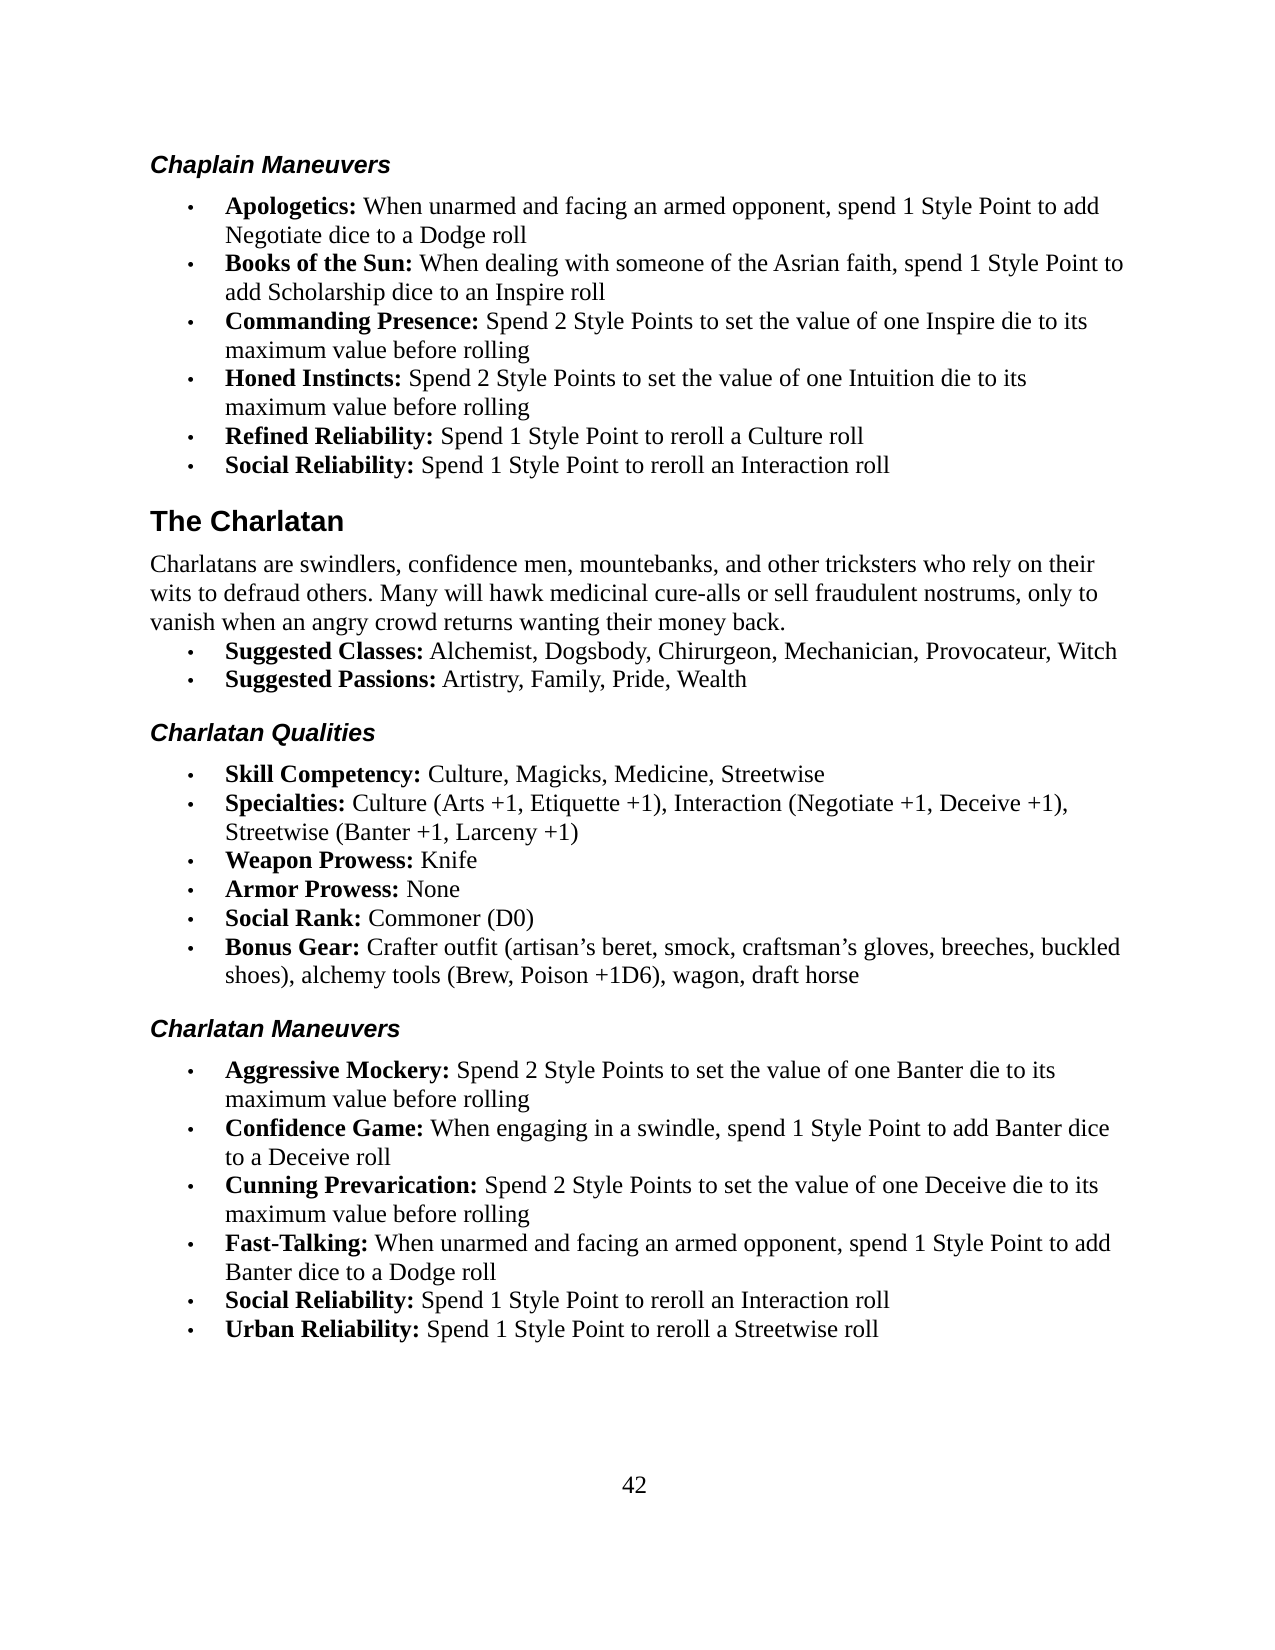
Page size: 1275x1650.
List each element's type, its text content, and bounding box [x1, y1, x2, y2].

subtitle Charlatan Maneuvers [150, 1014, 1125, 1043]
subtitle The Charlatan [150, 503, 1125, 537]
text Charlatans are swindlers, confidence men, mountebanks, and other tricksters who rely on their wits to defraud others. Many will hawk medicinal cure-alls or sell fraudulent nostrums, only to vanish when an angry crowd returns wanting their money back. [150, 549, 1125, 636]
list Bonus Gear: Crafter outfit (artisan’s beret, smock, craftsman’s gloves, breeches, buckled shoes), alchemy tools (Brew, Poison +1D6), wagon, draft horse [187, 932, 1125, 989]
list Social Rank: Commoner (D0) [187, 903, 1125, 932]
list Books of the Sun: When dealing with someone of the Asrian faith, spend 1 Style Point to add Scholarship dice to an Inspire roll [187, 248, 1125, 306]
list Confidence Game: When engaging in a swindle, spend 1 Style Point to add Banter dice to a Deceive roll [187, 1113, 1125, 1170]
list Suggested Passions: Artistry, Family, Pride, Wealth [187, 664, 1125, 693]
list Weapon Prowess: Knife [187, 846, 1125, 874]
subtitle Chaplain Maneuvers [150, 150, 1125, 178]
list Armor Prowess: None [187, 874, 1125, 903]
list Fast-Talking: When unarmed and facing an armed opponent, spend 1 Style Point to add Banter dice to a Dodge roll [187, 1228, 1125, 1285]
list Aggressive Mockery: Spend 2 Style Points to set the value of one Banter die to its maximum value before rolling [187, 1055, 1125, 1113]
list Suggested Classes: Alchemist, Dogsbody, Chirurgeon, Mechanician, Provocateur, Witch [187, 636, 1125, 664]
list Commanding Presence: Spend 2 Style Points to set the value of one Inspire die to its maximum value before rolling [187, 306, 1125, 363]
list Honed Instincts: Spend 2 Style Points to set the value of one Intuition die to its maximum value before rolling [187, 363, 1125, 421]
list Cunning Prevarication: Spend 2 Style Points to set the value of one Deceive die to its maximum value before rolling [187, 1170, 1125, 1228]
list Refined Reliability: Spend 1 Style Point to reroll a Culture roll [187, 421, 1125, 450]
list Social Reliability: Spend 1 Style Point to reroll an Interaction roll [187, 450, 1125, 478]
list Social Reliability: Spend 1 Style Point to reroll an Interaction roll [187, 1285, 1125, 1314]
list Apologetics: When unarmed and facing an armed opponent, spend 1 Style Point to add Negotiate dice to a Dodge roll [187, 191, 1125, 248]
subtitle Charlatan Qualities [150, 718, 1125, 747]
list Specialties: Culture (Arts +1, Etiquette +1), Interaction (Negotiate +1, Deceive +1), Streetwise (Banter +1, Larceny +1) [187, 788, 1125, 846]
list Skill Competency: Culture, Magicks, Medicine, Streetwise [187, 759, 1125, 788]
list Urban Reliability: Spend 1 Style Point to reroll a Streetwise roll [187, 1314, 1125, 1343]
